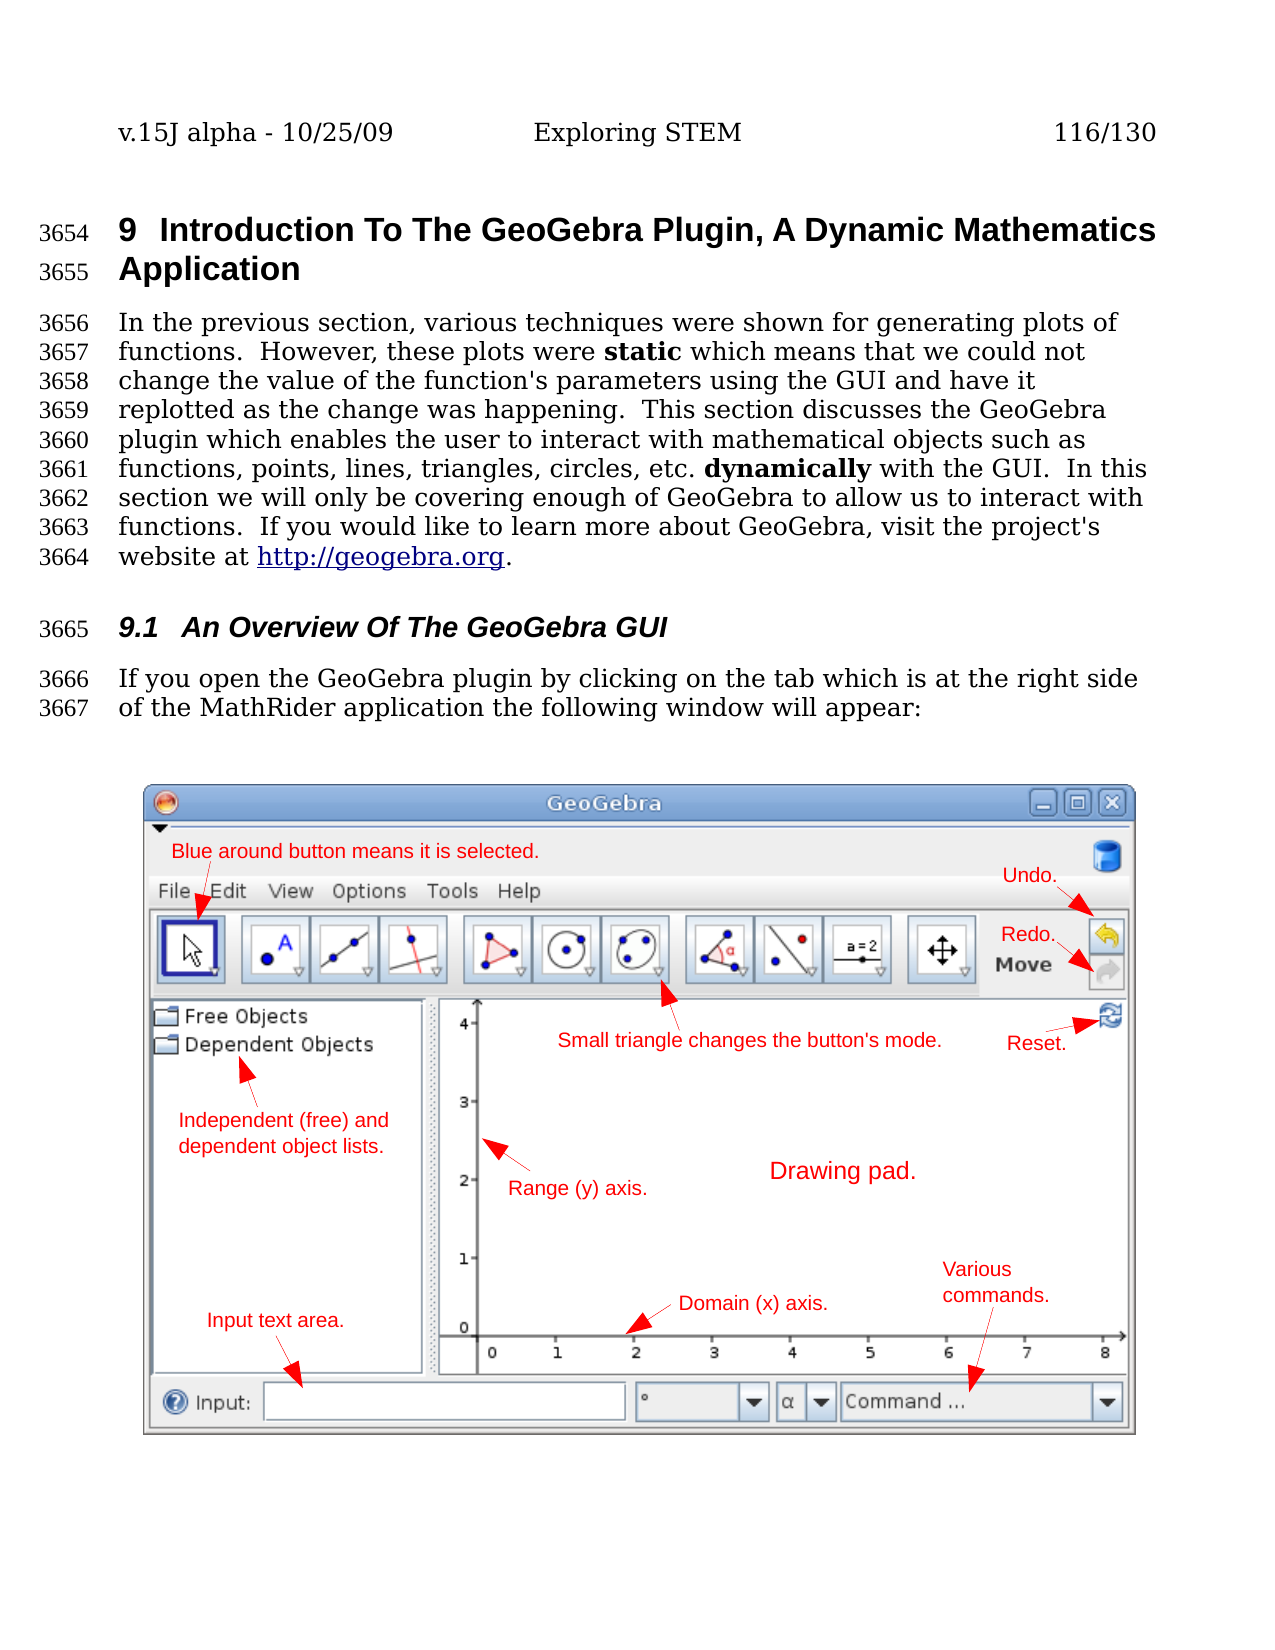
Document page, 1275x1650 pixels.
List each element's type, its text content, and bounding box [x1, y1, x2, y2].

text In the previous section, various techniques were shown for generating plots of functions. However, these plots were static which means that we could not change the value of the function's parameters using the GUI and have it replotted as the change was happening. This section discusses the GeoGebra plugin which enables the user to interact with mathematical objects such as functions, points, lines, triangles, circles, etc. dynamically with the GUI. In this section we will only be covering enough of GeoGebra to allow us to interact with functions. If you would like to learn more about GeoGebra, visit the project's website at http://geogebra.org. [118, 308, 1157, 571]
text If you open the GeoGebra plugin by clicking on the tab which is at the right side of the MathRider application the following window will appear: [118, 664, 1157, 723]
subtitle An Overview Of The GeoGebra GUI [118, 610, 1157, 643]
subtitle Introduction To The GeoGebra Plugin, A Dynamic Mathematics Application [118, 210, 1157, 287]
